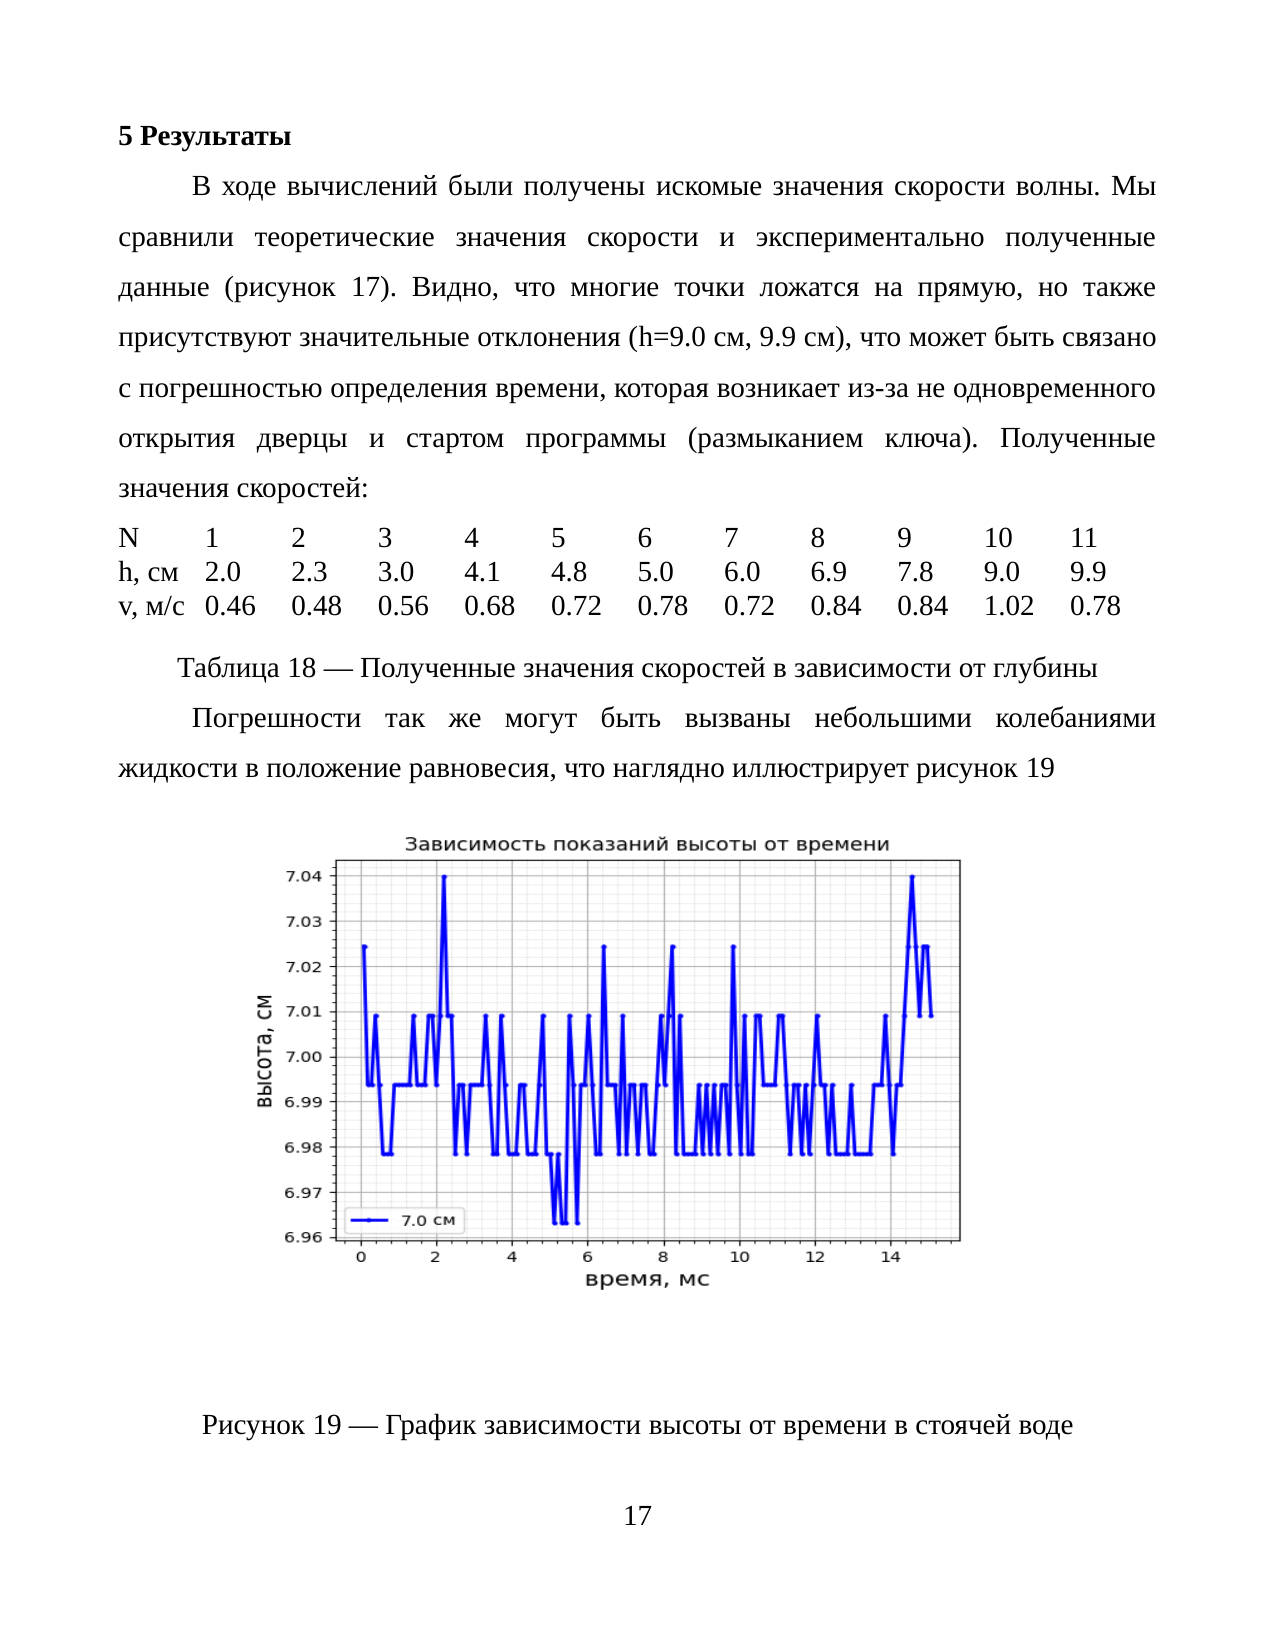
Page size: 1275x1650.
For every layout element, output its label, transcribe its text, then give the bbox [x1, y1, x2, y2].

table_cell 9.0 [984, 554, 1070, 588]
table_cell 2.0 [205, 554, 291, 588]
table_cell h, см [118, 554, 204, 588]
table_cell 2.3 [291, 554, 378, 588]
table_cell v, м/с [118, 588, 204, 621]
subtitle Результаты [118, 118, 1157, 152]
table_cell 3.0 [378, 554, 464, 588]
table_cell 0.48 [291, 588, 378, 621]
table_cell 0.72 [551, 588, 637, 621]
table_cell 5.0 [637, 554, 724, 588]
text Таблица 18 — Полученные значения скоростей в зависимости от глубины [118, 650, 1157, 683]
table_cell 6.0 [724, 554, 810, 588]
table_cell 0.46 [205, 588, 291, 621]
table_cell 0.56 [378, 588, 464, 621]
table_header 5 [551, 521, 637, 554]
table_cell 7.8 [897, 554, 983, 588]
table_header 10 [984, 521, 1070, 554]
table_header 7 [724, 521, 810, 554]
table_header N [118, 521, 204, 554]
table_header 3 [378, 521, 464, 554]
table_header 2 [291, 521, 378, 554]
table_header 6 [637, 521, 724, 554]
table_header 9 [897, 521, 983, 554]
text Рисунок 19 — График зависимости высоты от времени в стоячей воде [118, 1295, 1157, 1441]
table_cell 0.72 [724, 588, 810, 621]
table_cell 0.78 [637, 588, 724, 621]
table_header 8 [810, 521, 897, 554]
table_cell 0.84 [810, 588, 897, 621]
table_header 4 [464, 521, 551, 554]
table_cell 1.02 [984, 588, 1070, 621]
table_header 1 [205, 521, 291, 554]
table_cell 9.9 [1070, 554, 1157, 588]
table_cell 6.9 [810, 554, 897, 588]
table_cell 4.8 [551, 554, 637, 588]
text Погрешности так же могут быть вызваны небольшими колебаниями жидкости в положение равновесия, что наглядно иллюстрирует рисунок 19 [118, 700, 1157, 784]
text В ходе вычислений были получены искомые значения скорости волны. Мы сравнили теоретические значения скорости и экспериментально полученные данные (рисунок 17). Видно, что многие точки ложатся на прямую, но также присутствуют значительные отклонения (h=9.0 см, 9.9 см), что может быть связано с погрешностью определения времени, которая возникает из-за не одновременного открытия дверцы и стартом программы (размыканием ключа). Полученные значения скоростей: [118, 168, 1157, 504]
picture [235, 800, 1040, 1295]
table_cell 0.68 [464, 588, 551, 621]
table_header 11 [1070, 521, 1157, 554]
table_cell 4.1 [464, 554, 551, 588]
table_cell 0.84 [897, 588, 983, 621]
table_cell 0.78 [1070, 588, 1157, 621]
